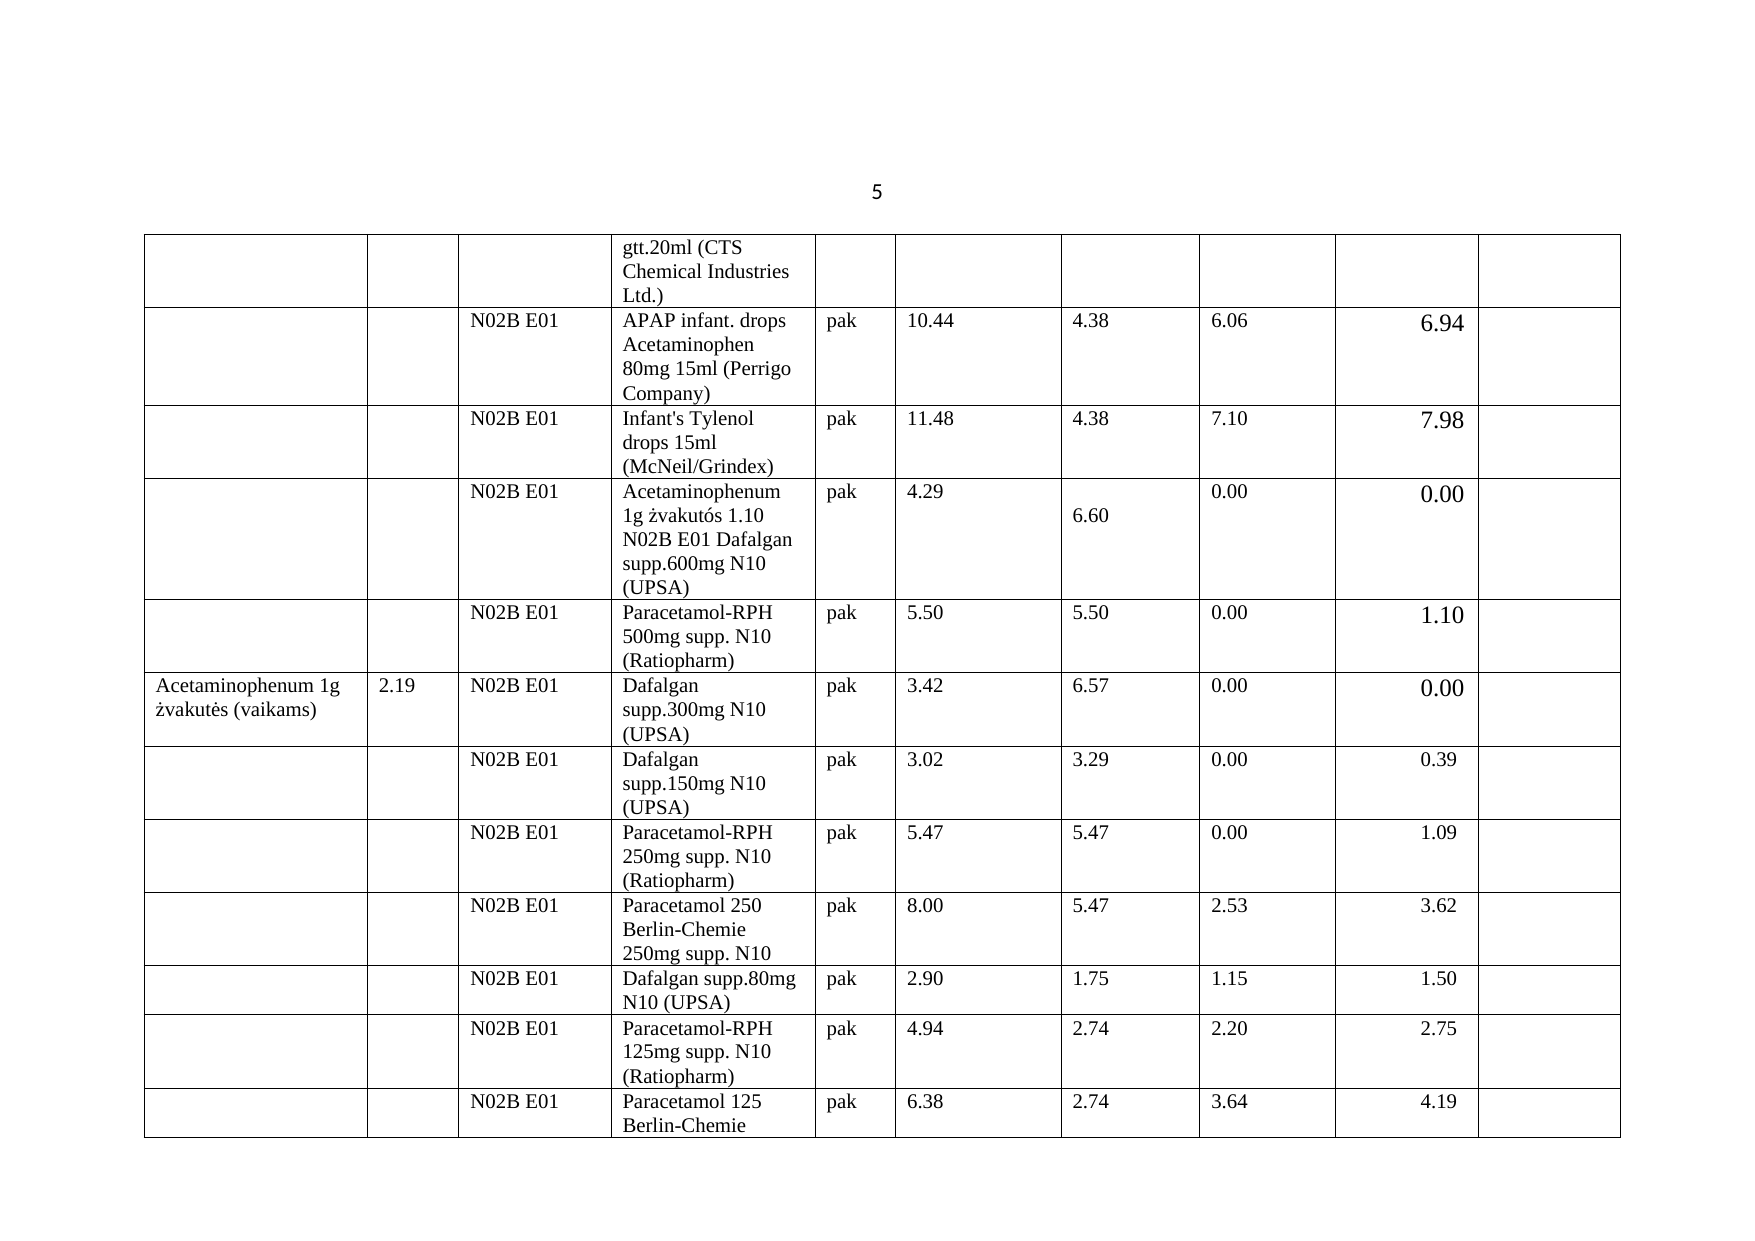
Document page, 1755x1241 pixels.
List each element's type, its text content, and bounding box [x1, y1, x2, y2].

table_cell N02B E01 [459, 966, 611, 1014]
table_cell 3.02 [896, 747, 1061, 819]
table_cell 2.19 [368, 673, 458, 746]
table_cell Dafalgan supp.300mg N10 (UPSA) [612, 673, 815, 746]
table_cell [1479, 966, 1620, 1014]
table_cell Paracetamol 250 Berlin-Chemie 250mg supp. N10 [612, 893, 815, 965]
table_cell [1479, 235, 1620, 307]
table_cell Acetaminophenum 1g żvakutės (vaikams) [145, 673, 367, 746]
table_cell 0.00 [1336, 479, 1478, 599]
table_cell [1200, 235, 1335, 307]
table_cell N02B E01 [459, 893, 611, 965]
table_cell [1479, 820, 1620, 892]
table_cell 3.64 [1200, 1089, 1335, 1137]
table_cell 6.06 [1200, 308, 1335, 404]
table_cell [368, 406, 458, 478]
table_cell 6.94 [1336, 308, 1478, 404]
table_cell 5.50 [896, 600, 1061, 672]
table_cell 3.29 [1062, 747, 1199, 819]
table_cell 1.50 [1336, 966, 1478, 1014]
table_cell pak [816, 747, 895, 819]
table_cell [1479, 479, 1620, 599]
table_cell N02B E01 [459, 747, 611, 819]
table_cell [459, 235, 611, 307]
table_cell 0.00 [1336, 673, 1478, 746]
table_cell [368, 820, 458, 892]
table_cell Dafalgan supp.150mg N10 (UPSA) [612, 747, 815, 819]
table_cell Infant's Tylenol drops 15ml (McNeil/Grindex) [612, 406, 815, 478]
table_cell pak [816, 1015, 895, 1088]
table_cell 5.50 [1062, 600, 1199, 672]
table_cell 5.47 [896, 820, 1061, 892]
table_cell pak [816, 308, 895, 404]
table_cell [1479, 406, 1620, 478]
table_cell 0.00 [1200, 673, 1335, 746]
table_cell [1479, 1015, 1620, 1088]
table_cell Paracetamol 125 Berlin-Chemie [612, 1089, 815, 1137]
table_cell 2.74 [1062, 1089, 1199, 1137]
table_cell 7.10 [1200, 406, 1335, 478]
table_cell 6.57 [1062, 673, 1199, 746]
table_cell N02B E01 [459, 600, 611, 672]
table_cell [368, 893, 458, 965]
table_cell 1.09 [1336, 820, 1478, 892]
table_cell Dafalgan supp.80mg N10 (UPSA) [612, 966, 815, 1014]
table_cell 3.62 [1336, 893, 1478, 965]
table_cell 2.74 [1062, 1015, 1199, 1088]
table_cell 5.47 [1062, 820, 1199, 892]
table_cell 1.15 [1200, 966, 1335, 1014]
table_cell N02B E01 [459, 406, 611, 478]
table_cell 11.48 [896, 406, 1061, 478]
table_cell pak [816, 820, 895, 892]
table_cell [1336, 235, 1478, 307]
table_cell [1479, 673, 1620, 746]
table_cell [368, 308, 458, 404]
table_cell N02B E01 [459, 479, 611, 599]
table_cell 2.90 [896, 966, 1061, 1014]
table_cell [1479, 600, 1620, 672]
table_cell pak [816, 1089, 895, 1137]
table_cell Paracetamol-RPH 250mg supp. N10 (Ratiopharm) [612, 820, 815, 892]
table_cell 6.38 [896, 1089, 1061, 1137]
table_cell APAP infant. drops Acetaminophen 80mg 15ml (Perrigo Company) [612, 308, 815, 404]
table_cell [145, 820, 367, 892]
table_cell Acetaminophenum 1g żvakutós 1.10 N02B E01 Dafalgan supp.600mg N10 (UPSA) [612, 479, 815, 599]
table_cell 4.94 [896, 1015, 1061, 1088]
table_cell [368, 1089, 458, 1137]
table_cell [368, 747, 458, 819]
table_cell 6.60 [1062, 479, 1199, 599]
table_cell 0.39 [1336, 747, 1478, 819]
table_cell 0.00 [1200, 479, 1335, 599]
table_cell [816, 235, 895, 307]
table_cell [1479, 1089, 1620, 1137]
table_cell N02B E01 [459, 1015, 611, 1088]
table_cell [145, 235, 367, 307]
table_cell 4.29 [896, 479, 1061, 599]
table_cell 10.44 [896, 308, 1061, 404]
table_cell 0.00 [1200, 820, 1335, 892]
table_cell 2.20 [1200, 1015, 1335, 1088]
table_cell [145, 406, 367, 478]
table_cell [1479, 893, 1620, 965]
table_cell [368, 966, 458, 1014]
table_cell [368, 600, 458, 672]
table_cell N02B E01 [459, 820, 611, 892]
table_cell 7.98 [1336, 406, 1478, 478]
table_cell 4.38 [1062, 308, 1199, 404]
table_cell 1.75 [1062, 966, 1199, 1014]
table_cell [1479, 747, 1620, 819]
table_cell [145, 600, 367, 672]
table_cell [145, 479, 367, 599]
table_cell 0.00 [1200, 600, 1335, 672]
table_cell [896, 235, 1061, 307]
table_cell 3.42 [896, 673, 1061, 746]
table_cell pak [816, 479, 895, 599]
table_cell pak [816, 600, 895, 672]
table_cell pak [816, 673, 895, 746]
table_cell [1062, 235, 1199, 307]
table_cell N02B E01 [459, 673, 611, 746]
table_cell gtt.20ml (CTS Chemical Industries Ltd.) [612, 235, 815, 307]
table_cell [145, 893, 367, 965]
table_cell [145, 1089, 367, 1137]
table_cell [368, 235, 458, 307]
table_cell pak [816, 406, 895, 478]
table_cell 8.00 [896, 893, 1061, 965]
table_cell 1.10 [1336, 600, 1478, 672]
table_cell 5.47 [1062, 893, 1199, 965]
table_cell [368, 1015, 458, 1088]
table_cell pak [816, 966, 895, 1014]
table_cell 4.38 [1062, 406, 1199, 478]
table_cell [1479, 308, 1620, 404]
table_cell [145, 308, 367, 404]
table_cell 2.53 [1200, 893, 1335, 965]
table_cell Paracetamol-RPH 125mg supp. N10 (Ratiopharm) [612, 1015, 815, 1088]
table_cell [145, 1015, 367, 1088]
table_cell 2.75 [1336, 1015, 1478, 1088]
table_cell 0.00 [1200, 747, 1335, 819]
table_cell [145, 747, 367, 819]
table_cell N02B E01 [459, 308, 611, 404]
table_cell 4.19 [1336, 1089, 1478, 1137]
table_cell N02B E01 [459, 1089, 611, 1137]
table_cell Paracetamol-RPH 500mg supp. N10 (Ratiopharm) [612, 600, 815, 672]
table_cell [145, 966, 367, 1014]
table_cell pak [816, 893, 895, 965]
table_cell [368, 479, 458, 599]
